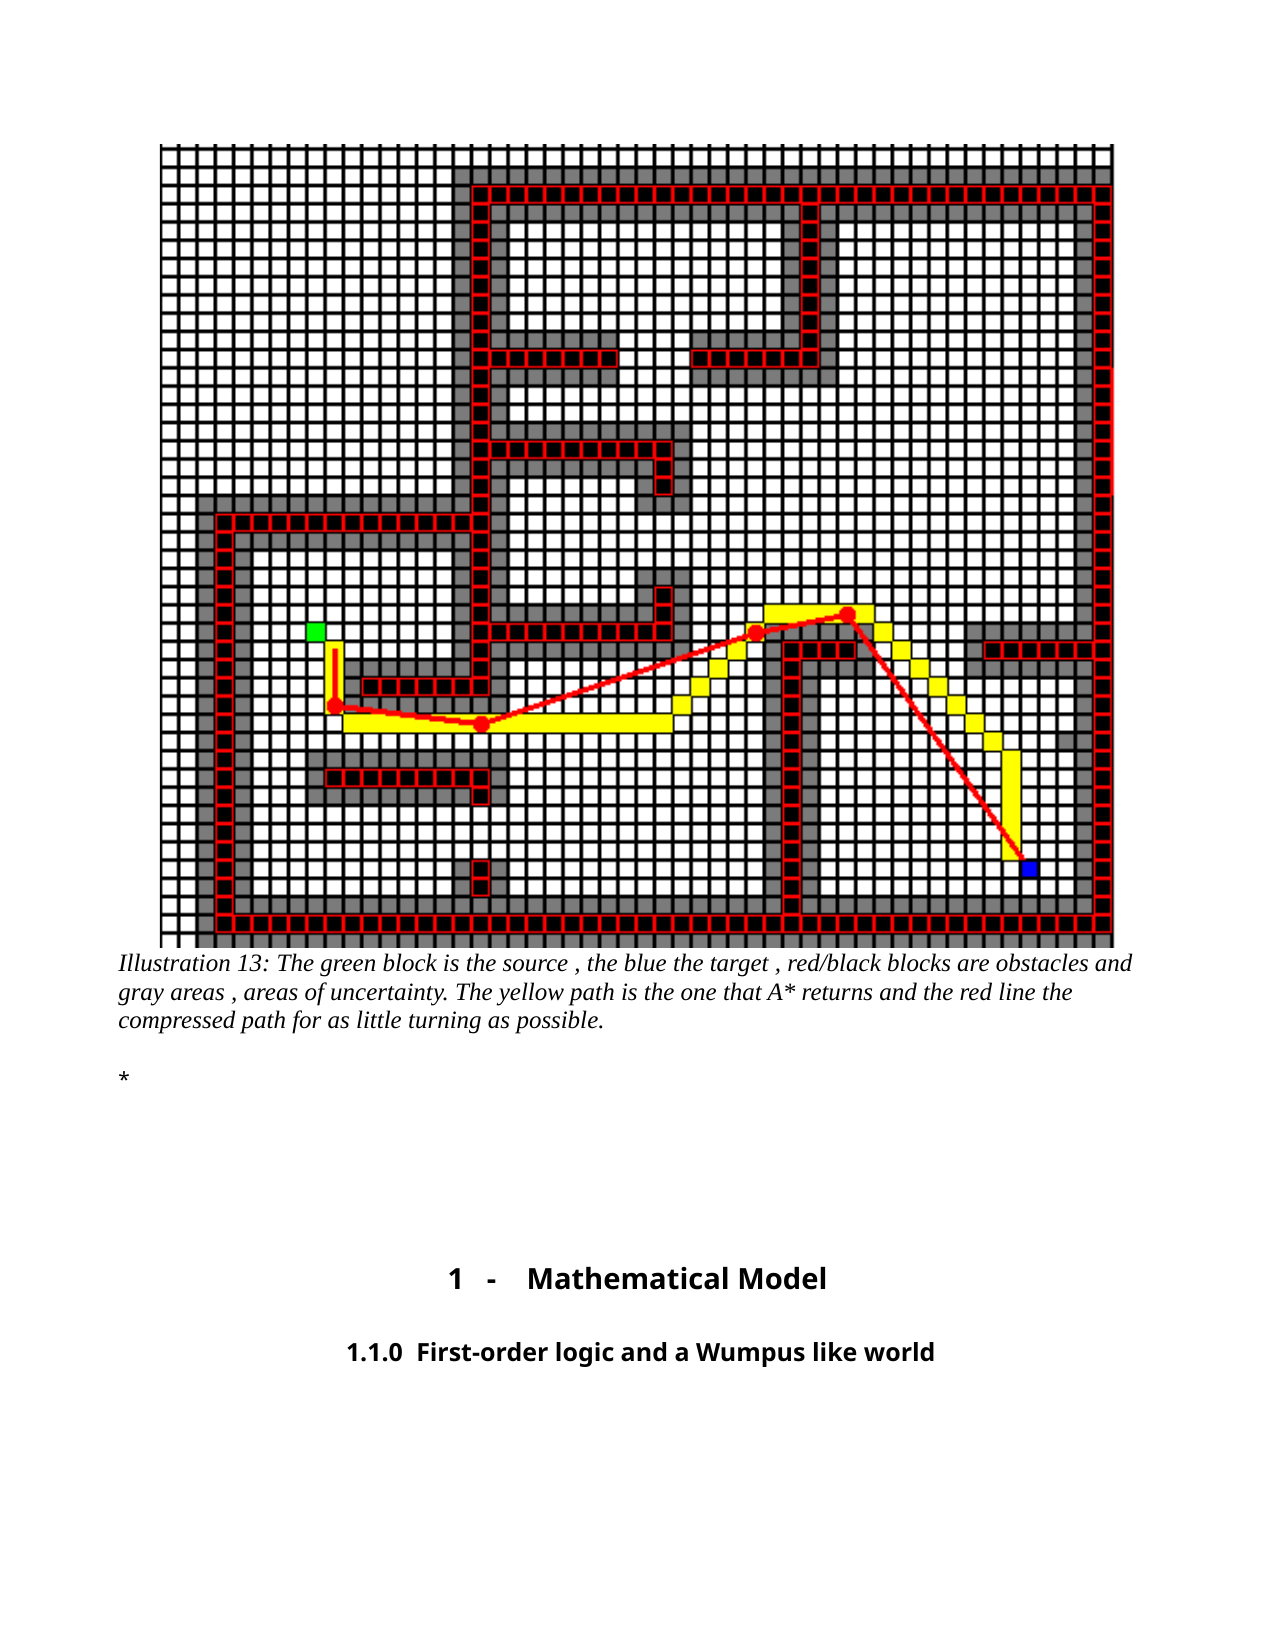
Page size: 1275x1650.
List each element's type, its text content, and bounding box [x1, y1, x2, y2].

text * [118, 1065, 1157, 1094]
text 1.1.0 First-order logic and a Wumpus like world [118, 1335, 1157, 1369]
picture [159, 144, 1116, 948]
text Illustration 13: The green block is the source , the blue the target , red/black blocks are obstacles and gray areas , areas of uncertainty. The yellow path is the one that A* returns and the red line the compressed path for as little turning as possible. [118, 948, 1157, 1034]
text 1 - Mathematical Model [118, 1258, 1157, 1298]
